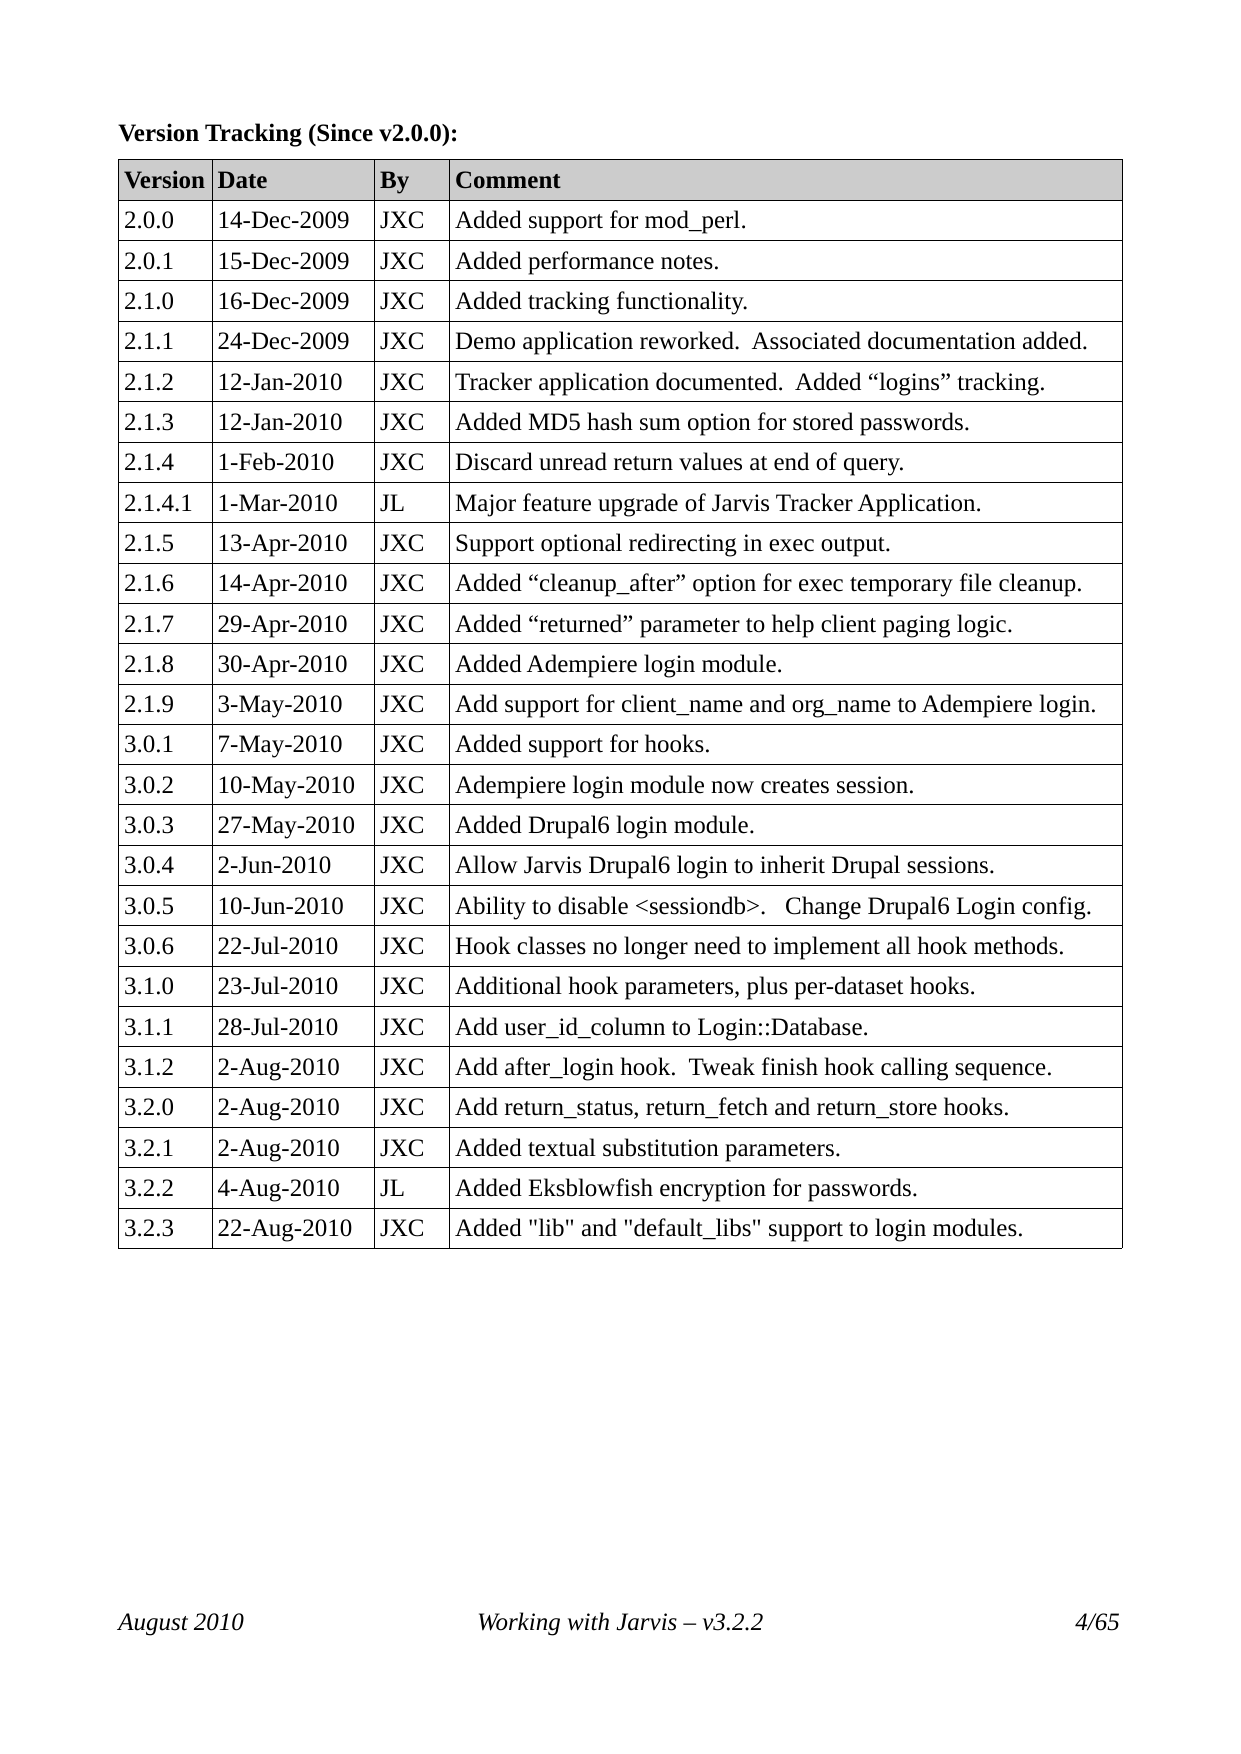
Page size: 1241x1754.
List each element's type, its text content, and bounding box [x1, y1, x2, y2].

table_cell 2.1.4 [119, 443, 212, 482]
table_cell JXC [375, 1007, 449, 1046]
table_cell 2.1.1 [119, 322, 212, 361]
table_cell JXC [375, 443, 449, 482]
table_cell JXC [375, 1209, 449, 1248]
table_cell 3.2.0 [119, 1088, 212, 1127]
table_cell JXC [375, 886, 449, 925]
table_cell Added “cleanup_after” option for exec temporary file cleanup. [450, 564, 1122, 603]
table_cell JXC [375, 604, 449, 643]
table_cell 4-Aug-2010 [213, 1168, 374, 1207]
table_cell 2.1.8 [119, 644, 212, 683]
table_cell JXC [375, 241, 449, 280]
text Version Tracking (Since v2.0.0): [118, 118, 1122, 147]
table_cell JXC [375, 322, 449, 361]
table_cell Demo application reworked. Associated documentation added. [450, 322, 1122, 361]
table_cell 15-Dec-2009 [213, 241, 374, 280]
table_cell 3.0.5 [119, 886, 212, 925]
table_cell 3.2.1 [119, 1128, 212, 1167]
table_cell Support optional redirecting in exec output. [450, 523, 1122, 562]
table_cell JXC [375, 846, 449, 885]
table_cell 22-Aug-2010 [213, 1209, 374, 1248]
table_cell Add user_id_column to Login::Database. [450, 1007, 1122, 1046]
table_cell JXC [375, 362, 449, 401]
table_cell 23-Jul-2010 [213, 967, 374, 1006]
table_cell 2-Aug-2010 [213, 1088, 374, 1127]
table_cell Add after_login hook. Tweak finish hook calling sequence. [450, 1047, 1122, 1087]
table_header Date [213, 160, 374, 200]
table_cell Added “returned” parameter to help client paging logic. [450, 604, 1122, 643]
table_cell 3.0.2 [119, 765, 212, 804]
table_cell 3.1.0 [119, 967, 212, 1006]
table_cell 2.1.7 [119, 604, 212, 643]
table_cell 10-May-2010 [213, 765, 374, 804]
table_cell 3.0.3 [119, 805, 212, 845]
table_cell 12-Jan-2010 [213, 362, 374, 401]
table_cell Add support for client_name and org_name to Adempiere login. [450, 685, 1122, 724]
table_cell 3.2.2 [119, 1168, 212, 1207]
table_cell 14-Apr-2010 [213, 564, 374, 603]
table_cell 7-May-2010 [213, 725, 374, 764]
table_cell Hook classes no longer need to implement all hook methods. [450, 926, 1122, 966]
table_cell Added performance notes. [450, 241, 1122, 280]
table_cell Ability to disable <sessiondb>. Change Drupal6 Login config. [450, 886, 1122, 925]
table_cell 2.1.3 [119, 402, 212, 442]
table_cell JXC [375, 564, 449, 603]
table_cell 2.1.2 [119, 362, 212, 401]
table_cell Added support for mod_perl. [450, 201, 1122, 240]
table_cell JXC [375, 926, 449, 966]
table_cell 2.0.0 [119, 201, 212, 240]
table_cell 10-Jun-2010 [213, 886, 374, 925]
table_cell 3-May-2010 [213, 685, 374, 724]
table_header By [375, 160, 449, 200]
table_cell Added Drupal6 login module. [450, 805, 1122, 845]
table_cell Add return_status, return_fetch and return_store hooks. [450, 1088, 1122, 1127]
table_cell 14-Dec-2009 [213, 201, 374, 240]
table_cell 3.0.1 [119, 725, 212, 764]
table_cell JXC [375, 685, 449, 724]
table_cell 3.1.2 [119, 1047, 212, 1087]
table_cell JXC [375, 201, 449, 240]
table_cell JXC [375, 644, 449, 683]
table_cell 3.1.1 [119, 1007, 212, 1046]
table_cell JXC [375, 725, 449, 764]
table_cell 2.1.0 [119, 281, 212, 321]
table_cell JXC [375, 765, 449, 804]
table_cell JXC [375, 523, 449, 562]
table_cell Major feature upgrade of Jarvis Tracker Application. [450, 483, 1122, 522]
table_cell JXC [375, 281, 449, 321]
table_cell 16-Dec-2009 [213, 281, 374, 321]
table_cell Tracker application documented. Added “logins” tracking. [450, 362, 1122, 401]
table_cell Added tracking functionality. [450, 281, 1122, 321]
table_cell 22-Jul-2010 [213, 926, 374, 966]
table_cell JXC [375, 402, 449, 442]
table_cell JXC [375, 1088, 449, 1127]
table_cell Additional hook parameters, plus per-dataset hooks. [450, 967, 1122, 1006]
table_cell Discard unread return values at end of query. [450, 443, 1122, 482]
table_cell 2-Jun-2010 [213, 846, 374, 885]
table_cell 30-Apr-2010 [213, 644, 374, 683]
table_cell JXC [375, 1047, 449, 1087]
table_cell 2-Aug-2010 [213, 1047, 374, 1087]
table_cell JL [375, 483, 449, 522]
table_cell 29-Apr-2010 [213, 604, 374, 643]
table_cell 2.1.6 [119, 564, 212, 603]
table_cell Added Eksblowfish encryption for passwords. [450, 1168, 1122, 1207]
table_cell 1-Mar-2010 [213, 483, 374, 522]
table_cell 13-Apr-2010 [213, 523, 374, 562]
table_cell 3.0.4 [119, 846, 212, 885]
table_cell 27-May-2010 [213, 805, 374, 845]
table_cell 2.0.1 [119, 241, 212, 280]
table_cell 12-Jan-2010 [213, 402, 374, 442]
table_cell Added "lib" and "default_libs" support to login modules. [450, 1209, 1122, 1248]
table_cell 28-Jul-2010 [213, 1007, 374, 1046]
table_cell 2.1.9 [119, 685, 212, 724]
table_cell JXC [375, 967, 449, 1006]
table_cell 2.1.4.1 [119, 483, 212, 522]
table_cell Added textual substitution parameters. [450, 1128, 1122, 1167]
table_cell JL [375, 1168, 449, 1207]
table_header Version [119, 160, 212, 200]
table_cell 2.1.5 [119, 523, 212, 562]
table_cell JXC [375, 1128, 449, 1167]
table_cell JXC [375, 805, 449, 845]
table_cell 24-Dec-2009 [213, 322, 374, 361]
table_cell Added MD5 hash sum option for stored passwords. [450, 402, 1122, 442]
table_cell 1-Feb-2010 [213, 443, 374, 482]
table_cell Allow Jarvis Drupal6 login to inherit Drupal sessions. [450, 846, 1122, 885]
table_cell Added support for hooks. [450, 725, 1122, 764]
table_cell 3.2.3 [119, 1209, 212, 1248]
table_header Comment [450, 160, 1122, 200]
table_cell 3.0.6 [119, 926, 212, 966]
table_cell 2-Aug-2010 [213, 1128, 374, 1167]
table_cell Added Adempiere login module. [450, 644, 1122, 683]
table_cell Adempiere login module now creates session. [450, 765, 1122, 804]
